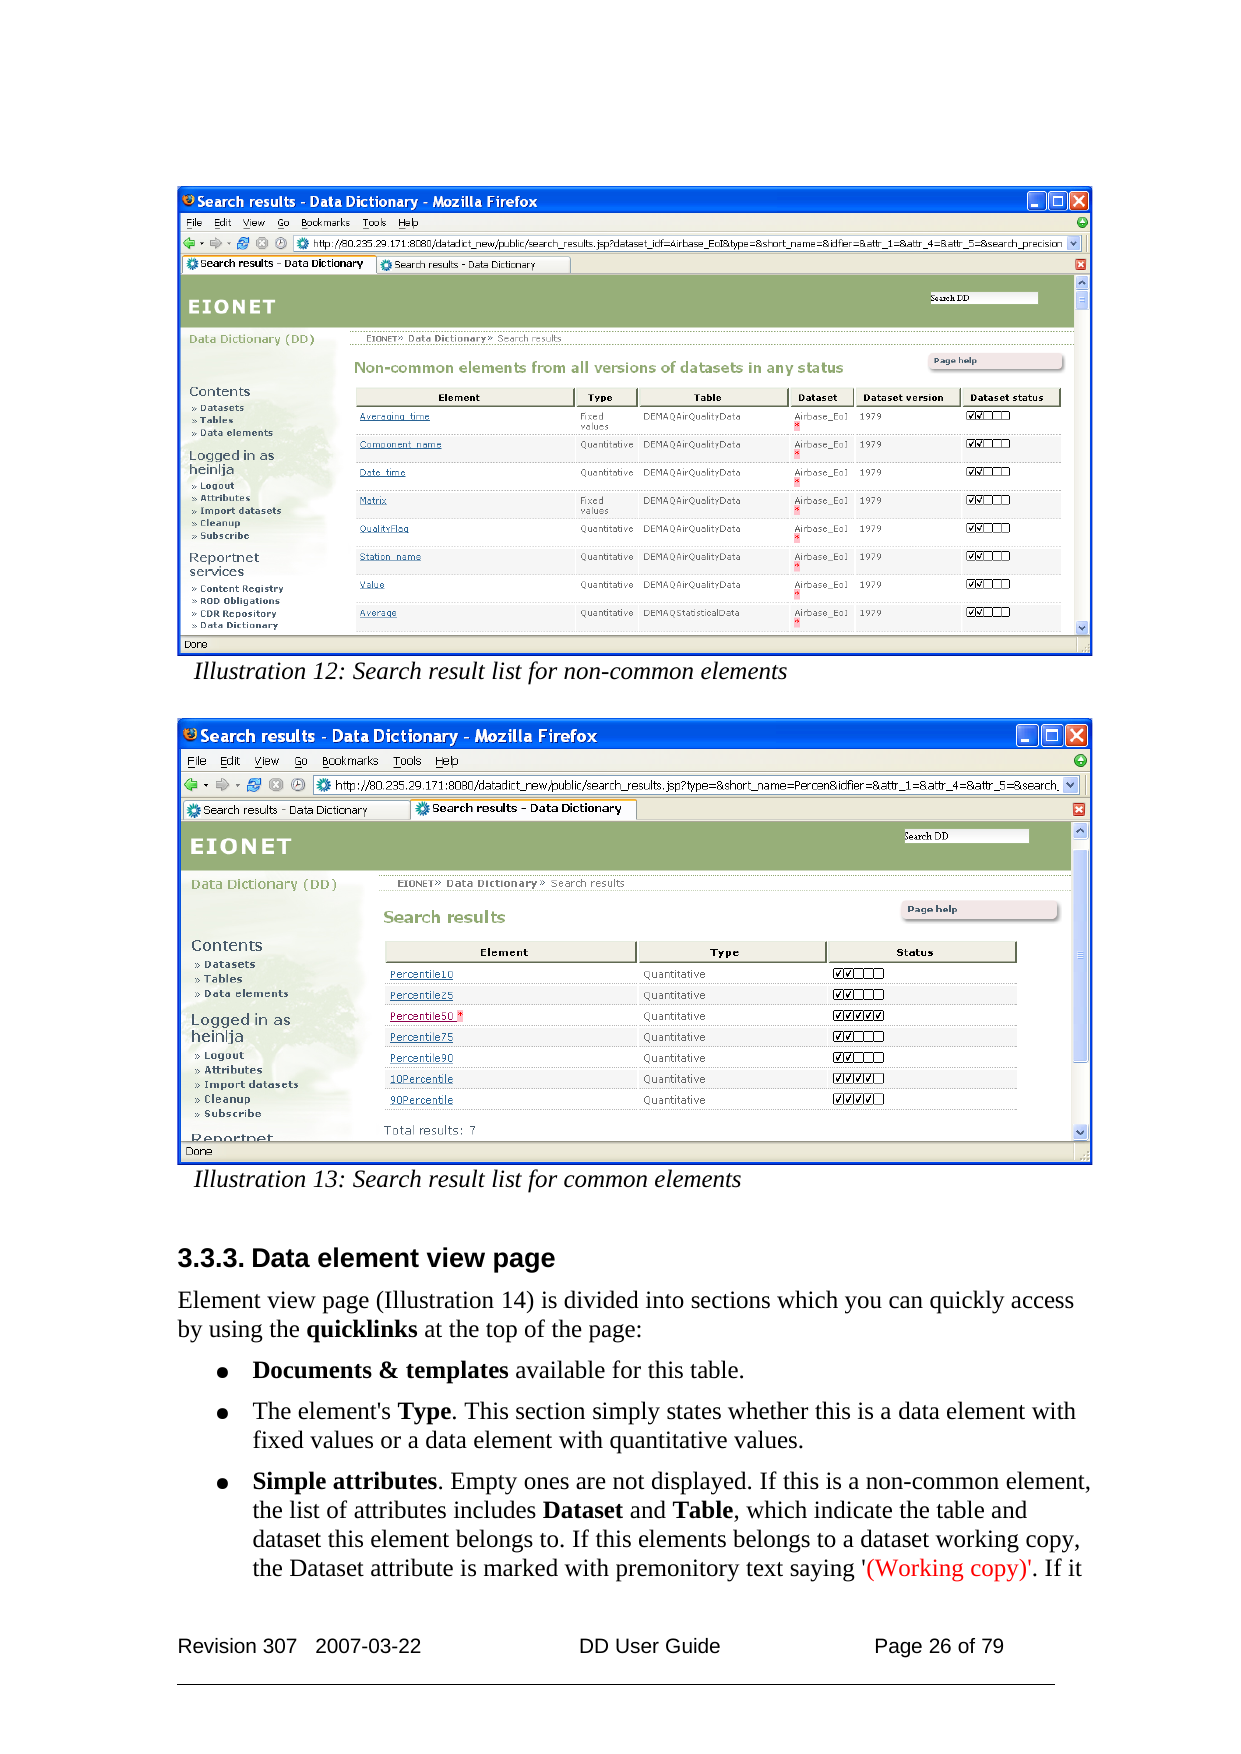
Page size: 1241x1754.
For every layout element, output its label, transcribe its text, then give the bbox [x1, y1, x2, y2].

subtitle Data element view page [177, 1241, 1092, 1272]
list The element's Type. This section simply states whether this is a data element with fixed values or a data element with quantitative values. [215, 1396, 1092, 1454]
list Simple attributes. Empty ones are not displayed. If this is a non-common element, the list of attributes includes Dataset and Table, which indicate the table and dataset this element belongs to. If this elements belongs to a dataset working copy, the Dataset attribute is marked with premonitory text saying '(Working copy)'. If it [215, 1466, 1092, 1582]
text Illustration 13: Search result list for common elements [194, 1165, 1076, 1193]
picture [177, 718, 1093, 1165]
text Illustration 12: Search result list for non-common elements [194, 656, 1076, 685]
list Documents & templates available for this table. [215, 1355, 1092, 1384]
picture [177, 186, 1093, 656]
text Element view page (Illustration 14) is divided into sections which you can quickly access by using the quicklinks at the top of the page: [177, 1285, 1092, 1343]
